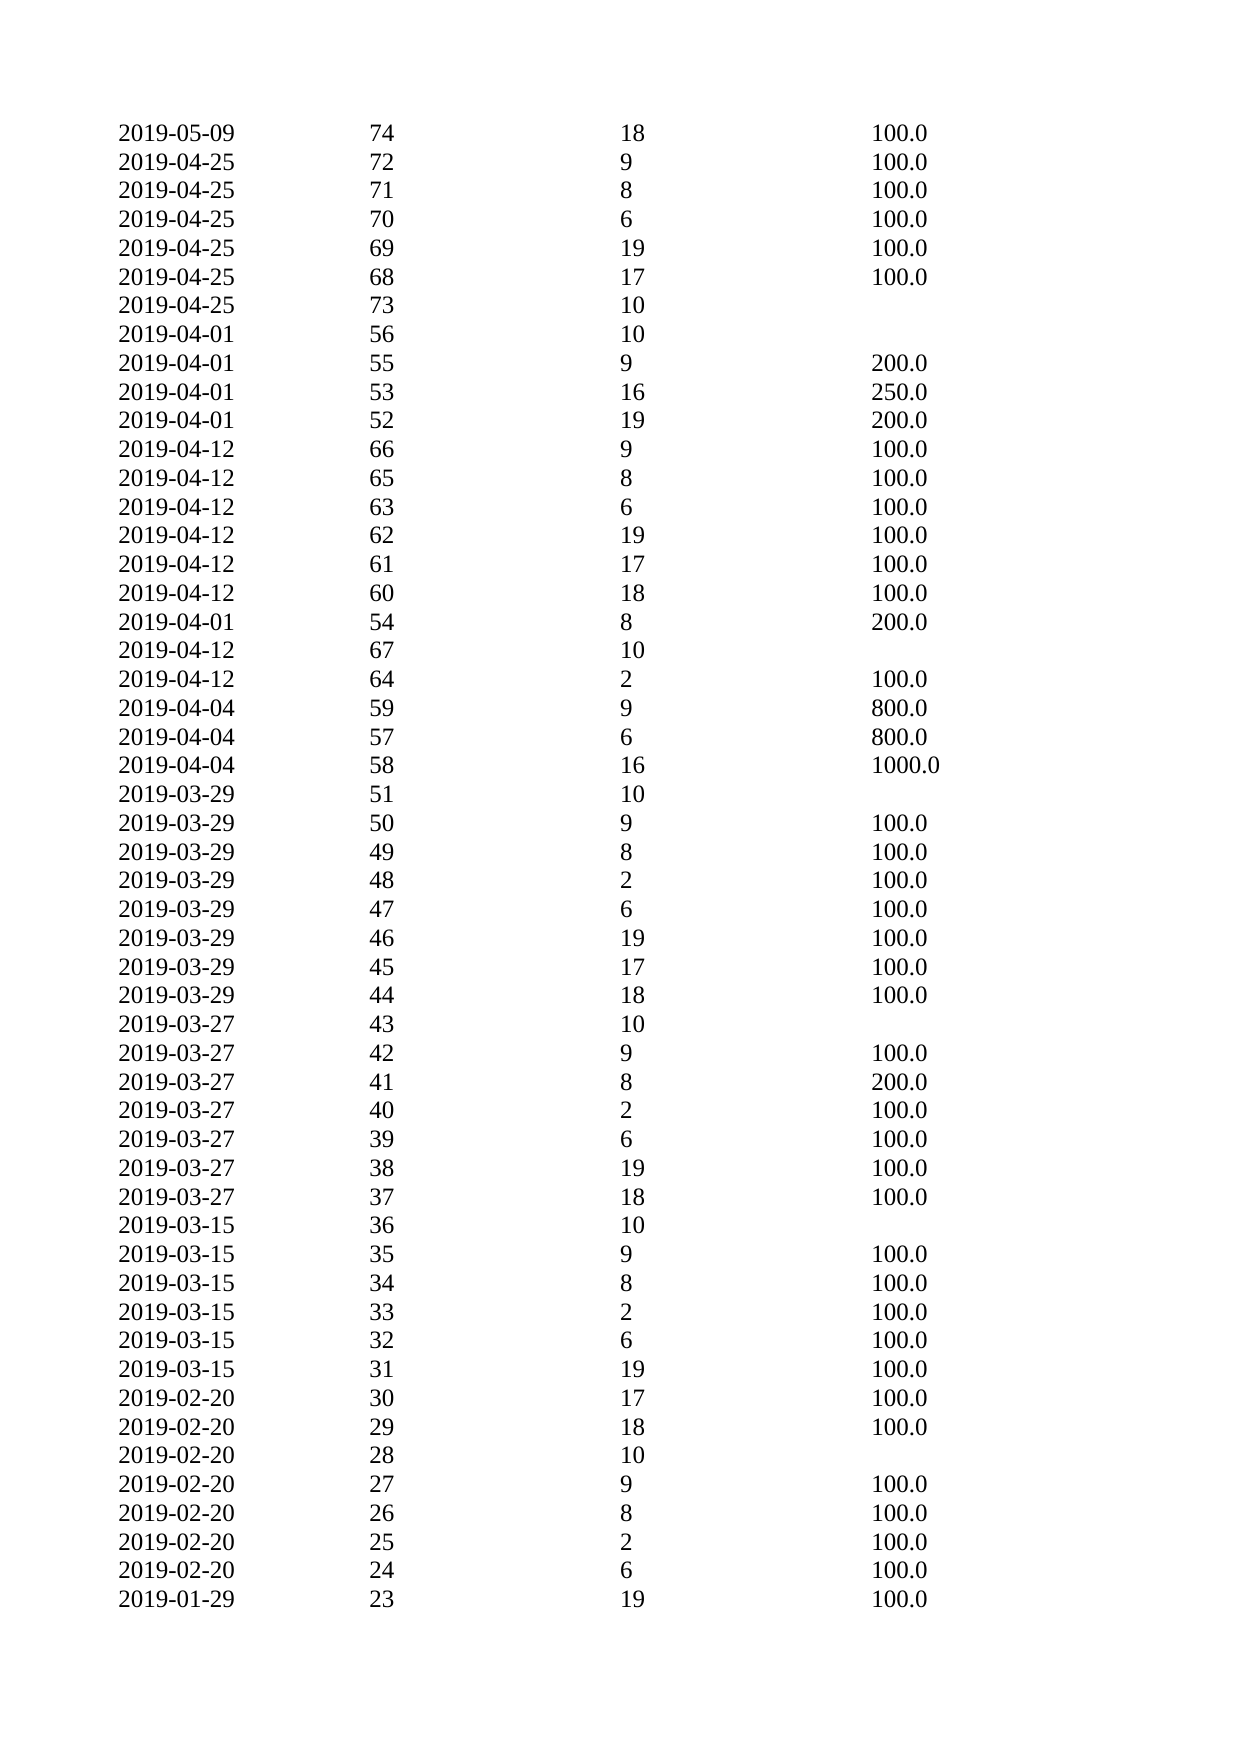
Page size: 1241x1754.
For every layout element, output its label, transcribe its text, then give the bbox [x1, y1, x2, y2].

table_cell 2019-04-12 [118, 636, 369, 664]
table_cell 46 [369, 923, 620, 952]
table_cell 2 [620, 1297, 871, 1326]
table_cell 8 [620, 837, 871, 866]
table_cell 16 [620, 377, 871, 406]
table_cell 52 [369, 406, 620, 434]
table_cell 100.0 [871, 492, 1122, 521]
table_cell 69 [369, 233, 620, 262]
table_cell 8 [620, 1498, 871, 1527]
table_cell 2019-04-01 [118, 348, 369, 377]
table_cell 17 [620, 262, 871, 291]
table_cell 9 [620, 147, 871, 176]
table_cell 2019-04-12 [118, 492, 369, 521]
table_cell 10 [620, 779, 871, 808]
table_cell [871, 291, 1122, 319]
table_cell 200.0 [871, 406, 1122, 434]
table_cell 8 [620, 463, 871, 492]
table_cell 2019-03-15 [118, 1297, 369, 1326]
table_cell 18 [620, 1182, 871, 1211]
table_cell 10 [620, 636, 871, 664]
table_cell 100.0 [871, 1469, 1122, 1498]
table_cell 6 [620, 722, 871, 751]
table_cell 2019-03-27 [118, 1067, 369, 1096]
table_cell 100.0 [871, 952, 1122, 981]
table_cell [871, 319, 1122, 348]
table_cell [871, 636, 1122, 664]
table_cell 28 [369, 1441, 620, 1469]
table_cell 2 [620, 664, 871, 693]
table_cell 2019-04-25 [118, 176, 369, 204]
table_cell 100.0 [871, 664, 1122, 693]
table_cell 2 [620, 866, 871, 894]
table_cell 100.0 [871, 1383, 1122, 1412]
table_cell 2019-03-29 [118, 808, 369, 837]
table_cell 44 [369, 981, 620, 1009]
table_cell 100.0 [871, 1498, 1122, 1527]
table_cell 2 [620, 1096, 871, 1124]
table_cell 100.0 [871, 1268, 1122, 1297]
table_cell 2019-04-12 [118, 521, 369, 549]
table_cell 6 [620, 204, 871, 233]
table_cell 200.0 [871, 348, 1122, 377]
table_cell 36 [369, 1211, 620, 1239]
table_cell 2019-03-29 [118, 894, 369, 923]
table_cell 2019-04-04 [118, 722, 369, 751]
table_cell 2019-02-20 [118, 1527, 369, 1556]
table_cell 100.0 [871, 521, 1122, 549]
table_cell 10 [620, 1009, 871, 1038]
table_cell 100.0 [871, 837, 1122, 866]
table_cell 42 [369, 1038, 620, 1067]
table_cell 2019-04-12 [118, 578, 369, 607]
table_cell 70 [369, 204, 620, 233]
table_cell 25 [369, 1527, 620, 1556]
table_cell 2019-04-25 [118, 147, 369, 176]
table_cell 2019-03-27 [118, 1124, 369, 1153]
table_cell 72 [369, 147, 620, 176]
table_cell 65 [369, 463, 620, 492]
table_cell 2019-04-01 [118, 377, 369, 406]
table_cell 2019-04-12 [118, 549, 369, 578]
table_cell 2019-02-20 [118, 1469, 369, 1498]
table_cell 10 [620, 1211, 871, 1239]
table_cell 9 [620, 1038, 871, 1067]
table_cell 17 [620, 1383, 871, 1412]
table_cell 33 [369, 1297, 620, 1326]
table_cell 60 [369, 578, 620, 607]
table_cell 19 [620, 1153, 871, 1182]
table_cell 48 [369, 866, 620, 894]
table_cell 100.0 [871, 1326, 1122, 1354]
table_cell 2019-02-20 [118, 1412, 369, 1441]
table_cell 64 [369, 664, 620, 693]
table_cell 100.0 [871, 176, 1122, 204]
table_cell 6 [620, 1326, 871, 1354]
table_cell 6 [620, 1556, 871, 1584]
table_cell 67 [369, 636, 620, 664]
table_cell 10 [620, 1441, 871, 1469]
table_cell 2019-04-01 [118, 607, 369, 636]
table_cell 19 [620, 1584, 871, 1613]
table_cell 2019-04-25 [118, 204, 369, 233]
table_cell 19 [620, 923, 871, 952]
table_cell 2019-05-09 [118, 118, 369, 147]
table_cell 100.0 [871, 578, 1122, 607]
table_cell 2019-03-29 [118, 837, 369, 866]
table_cell 2019-04-25 [118, 233, 369, 262]
table_cell 2019-03-15 [118, 1268, 369, 1297]
table_cell 58 [369, 751, 620, 779]
table_cell 2019-04-04 [118, 693, 369, 722]
table_cell 35 [369, 1239, 620, 1268]
table_cell 100.0 [871, 233, 1122, 262]
table_cell 100.0 [871, 923, 1122, 952]
table_cell 29 [369, 1412, 620, 1441]
table_cell 100.0 [871, 981, 1122, 1009]
table_cell 2019-04-12 [118, 434, 369, 463]
table_cell 19 [620, 521, 871, 549]
table_cell 74 [369, 118, 620, 147]
table_cell 9 [620, 693, 871, 722]
table_cell 10 [620, 291, 871, 319]
table_cell 9 [620, 1469, 871, 1498]
table_cell 100.0 [871, 434, 1122, 463]
table_cell 71 [369, 176, 620, 204]
table_cell 10 [620, 319, 871, 348]
table_cell 8 [620, 1067, 871, 1096]
table_cell 2019-04-12 [118, 463, 369, 492]
table_cell 19 [620, 233, 871, 262]
table_cell 100.0 [871, 866, 1122, 894]
table_cell 100.0 [871, 1182, 1122, 1211]
table_cell 39 [369, 1124, 620, 1153]
table_cell [871, 1009, 1122, 1038]
table_cell 62 [369, 521, 620, 549]
table_cell 100.0 [871, 262, 1122, 291]
table_cell 9 [620, 348, 871, 377]
table_cell 49 [369, 837, 620, 866]
table_cell 8 [620, 1268, 871, 1297]
table_cell 19 [620, 406, 871, 434]
table_cell 18 [620, 118, 871, 147]
table_cell 2019-02-20 [118, 1498, 369, 1527]
table_cell 100.0 [871, 1584, 1122, 1613]
table_cell 2019-04-25 [118, 262, 369, 291]
table_cell 73 [369, 291, 620, 319]
table_cell 17 [620, 549, 871, 578]
table_cell 2019-03-29 [118, 923, 369, 952]
table_cell 100.0 [871, 1297, 1122, 1326]
table_cell 8 [620, 176, 871, 204]
table_cell 27 [369, 1469, 620, 1498]
table_cell 800.0 [871, 693, 1122, 722]
table_cell 100.0 [871, 1096, 1122, 1124]
table_cell 6 [620, 492, 871, 521]
table_cell 100.0 [871, 204, 1122, 233]
table_cell 17 [620, 952, 871, 981]
table_cell 100.0 [871, 1239, 1122, 1268]
table_cell 53 [369, 377, 620, 406]
table_cell 56 [369, 319, 620, 348]
table_cell 45 [369, 952, 620, 981]
table_cell 2019-03-29 [118, 779, 369, 808]
table_cell [871, 1441, 1122, 1469]
table_cell 38 [369, 1153, 620, 1182]
table_cell 43 [369, 1009, 620, 1038]
table_cell 2019-04-25 [118, 291, 369, 319]
table_cell 100.0 [871, 808, 1122, 837]
table_cell 66 [369, 434, 620, 463]
table_cell 2019-02-20 [118, 1556, 369, 1584]
table_cell 100.0 [871, 894, 1122, 923]
table_cell 2019-03-27 [118, 1009, 369, 1038]
table_cell 31 [369, 1354, 620, 1383]
table_cell 2019-03-27 [118, 1038, 369, 1067]
table_cell 55 [369, 348, 620, 377]
table_cell 59 [369, 693, 620, 722]
table_cell 16 [620, 751, 871, 779]
table_cell 100.0 [871, 549, 1122, 578]
table_cell 100.0 [871, 1527, 1122, 1556]
table_cell 37 [369, 1182, 620, 1211]
table_cell 100.0 [871, 463, 1122, 492]
table_cell 100.0 [871, 1412, 1122, 1441]
table_cell 26 [369, 1498, 620, 1527]
table_cell 2019-03-29 [118, 952, 369, 981]
table_cell [871, 779, 1122, 808]
table_cell 51 [369, 779, 620, 808]
table_cell 2019-03-27 [118, 1096, 369, 1124]
table_cell 200.0 [871, 607, 1122, 636]
table_cell 40 [369, 1096, 620, 1124]
table_cell 2019-03-15 [118, 1211, 369, 1239]
table_cell 2019-04-01 [118, 406, 369, 434]
table_cell 2019-03-27 [118, 1153, 369, 1182]
table_cell 2019-04-12 [118, 664, 369, 693]
table_cell 63 [369, 492, 620, 521]
table_cell 47 [369, 894, 620, 923]
table_cell 2019-03-27 [118, 1182, 369, 1211]
table_cell 9 [620, 1239, 871, 1268]
table_cell 18 [620, 578, 871, 607]
table_cell 100.0 [871, 1556, 1122, 1584]
table_cell 2019-02-20 [118, 1441, 369, 1469]
table_cell 2019-03-15 [118, 1326, 369, 1354]
table_cell 34 [369, 1268, 620, 1297]
table_cell 2019-03-29 [118, 866, 369, 894]
table_cell 2019-03-15 [118, 1354, 369, 1383]
table_cell 18 [620, 981, 871, 1009]
table_cell 19 [620, 1354, 871, 1383]
table_cell 50 [369, 808, 620, 837]
table_cell 200.0 [871, 1067, 1122, 1096]
table_cell 2019-04-04 [118, 751, 369, 779]
table_cell 68 [369, 262, 620, 291]
table_cell 2019-03-29 [118, 981, 369, 1009]
table_cell 32 [369, 1326, 620, 1354]
table_cell 100.0 [871, 147, 1122, 176]
table_cell 1000.0 [871, 751, 1122, 779]
table_cell 54 [369, 607, 620, 636]
table_cell 100.0 [871, 118, 1122, 147]
table_cell 2019-01-29 [118, 1584, 369, 1613]
table_cell 9 [620, 808, 871, 837]
table_cell 100.0 [871, 1354, 1122, 1383]
table_cell 23 [369, 1584, 620, 1613]
table_cell 30 [369, 1383, 620, 1412]
table_cell 100.0 [871, 1124, 1122, 1153]
table_cell 2019-02-20 [118, 1383, 369, 1412]
table_cell 9 [620, 434, 871, 463]
table_cell 250.0 [871, 377, 1122, 406]
table_cell 57 [369, 722, 620, 751]
table_cell 41 [369, 1067, 620, 1096]
table_cell 24 [369, 1556, 620, 1584]
table_cell 2 [620, 1527, 871, 1556]
table_cell 6 [620, 894, 871, 923]
table_cell 100.0 [871, 1038, 1122, 1067]
table_cell [871, 1211, 1122, 1239]
table_cell 61 [369, 549, 620, 578]
table_cell 2019-03-15 [118, 1239, 369, 1268]
table_cell 2019-04-01 [118, 319, 369, 348]
table_cell 800.0 [871, 722, 1122, 751]
table_cell 100.0 [871, 1153, 1122, 1182]
table_cell 6 [620, 1124, 871, 1153]
table_cell 8 [620, 607, 871, 636]
table_cell 18 [620, 1412, 871, 1441]
